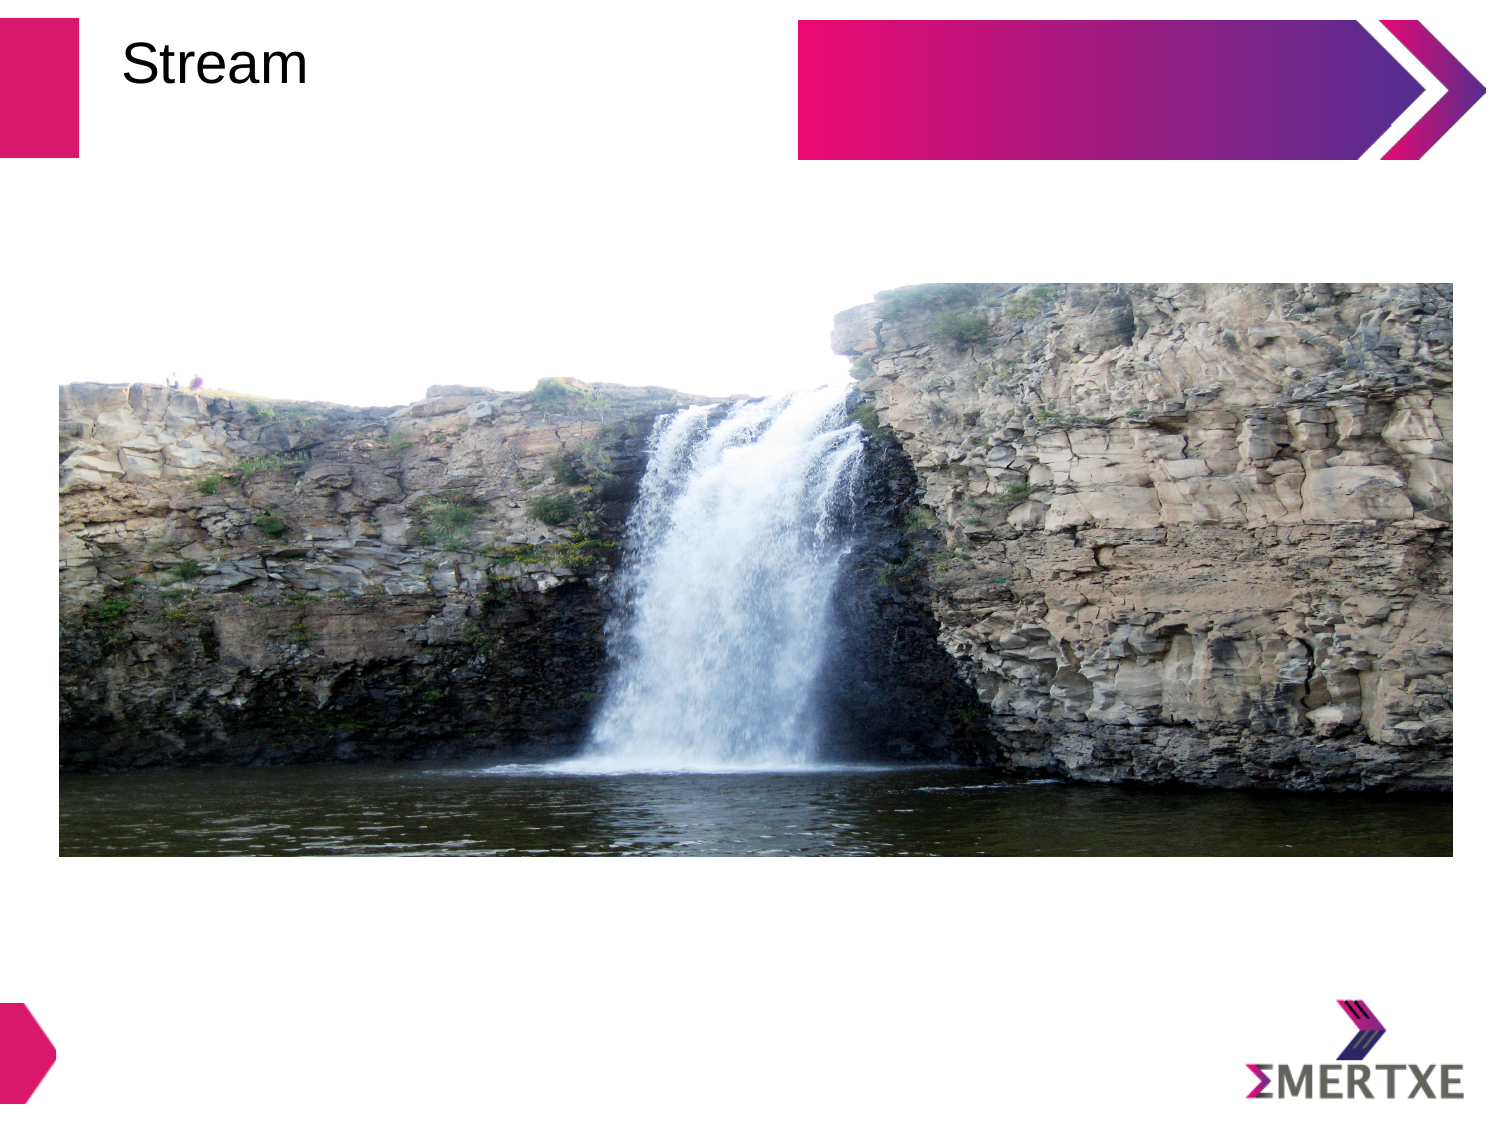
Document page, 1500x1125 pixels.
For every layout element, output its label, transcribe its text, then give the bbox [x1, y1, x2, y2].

text_box [106, 35, 792, 135]
picture [59, 283, 1453, 857]
picture [1245, 996, 1465, 1099]
picture [798, 20, 1486, 160]
text_box Stream [106, 23, 768, 104]
